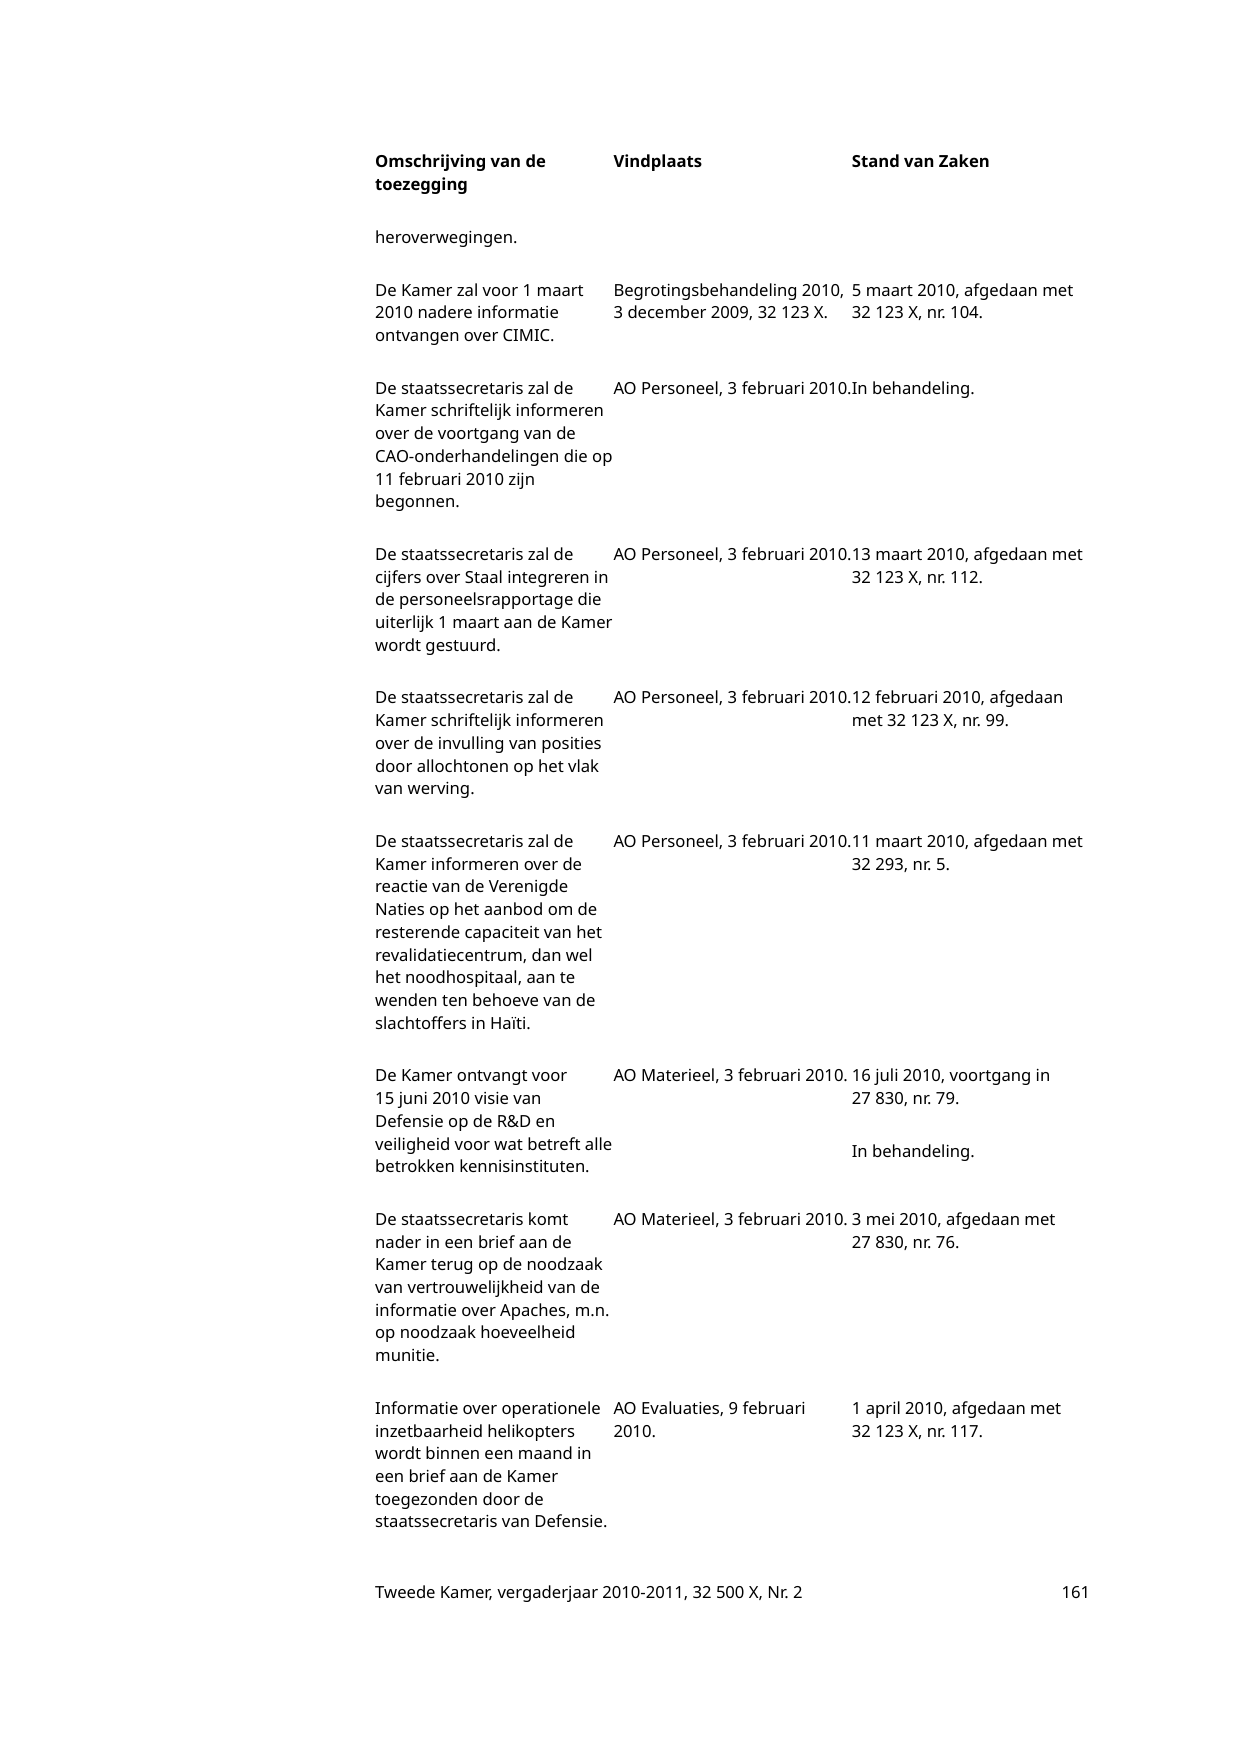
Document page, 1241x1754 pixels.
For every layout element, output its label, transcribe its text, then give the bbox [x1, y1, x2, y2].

table_cell De staatssecretaris zal de cijfers over Staal integreren in de personeelsrapportage die uiterlijk 1 maart aan de Kamer wordt gestuurd. [375, 543, 613, 686]
table_cell 1 april 2010, afgedaan met 32 123 X, nr. 117. [852, 1396, 1090, 1563]
table_cell De Kamer ontvangt voor 15 juni 2010 visie van Defensie op de R&D en veiligheid voor wat betreft alle betrokken kennisinstituten. [375, 1064, 613, 1207]
table_cell [613, 225, 852, 278]
table_cell 16 juli 2010, voortgang in 27 830, nr. 79. In behandeling. [852, 1064, 1090, 1207]
table_cell AO Personeel, 3 februari 2010. [613, 543, 852, 686]
table_cell AO Materieel, 3 februari 2010. [613, 1064, 852, 1207]
table_cell In behandeling. [852, 376, 1090, 542]
table_cell 11 maart 2010, afgedaan met 32 293, nr. 5. [852, 830, 1090, 1064]
table_cell AO Personeel, 3 februari 2010. [613, 830, 852, 1064]
table_cell AO Evaluaties, 9 februari 2010. [613, 1396, 852, 1563]
table_cell 13 maart 2010, afgedaan met 32 123 X, nr. 112. [852, 543, 1090, 686]
table_cell AO Personeel, 3 februari 2010. [613, 376, 852, 542]
table_header Vindplaats [613, 150, 852, 225]
table_cell 12 februari 2010, afgedaan met 32 123 X, nr. 99. [852, 686, 1090, 829]
table_cell Begrotingsbehandeling 2010, 3 december 2009, 32 123 X. [613, 278, 852, 376]
table_cell 3 mei 2010, afgedaan met 27 830, nr. 76. [852, 1208, 1090, 1396]
table_cell AO Materieel, 3 februari 2010. [613, 1208, 852, 1396]
table_cell heroverwegingen. [375, 225, 613, 278]
table_header Omschrijving van de toezegging [375, 150, 613, 225]
table_cell De Kamer zal voor 1 maart 2010 nadere informatie ontvangen over CIMIC. [375, 278, 613, 376]
table_cell De staatssecretaris zal de Kamer schriftelijk informeren over de voortgang van de CAO-onderhandelingen die op 11 februari 2010 zijn begonnen. [375, 376, 613, 542]
table_cell AO Personeel, 3 februari 2010. [613, 686, 852, 829]
table_cell 5 maart 2010, afgedaan met 32 123 X, nr. 104. [852, 278, 1090, 376]
table_cell Informatie over operationele inzetbaarheid helikopters wordt binnen een maand in een brief aan de Kamer toegezonden door de staatssecretaris van Defensie. [375, 1396, 613, 1563]
table_header Stand van Zaken [852, 150, 1090, 225]
table_cell De staatssecretaris zal de Kamer schriftelijk informeren over de invulling van posities door allochtonen op het vlak van werving. [375, 686, 613, 829]
table_cell [852, 225, 1090, 278]
table_cell De staatssecretaris komt nader in een brief aan de Kamer terug op de noodzaak van vertrouwelijkheid van de informatie over Apaches, m.n. op noodzaak hoeveelheid munitie. [375, 1208, 613, 1396]
table_cell De staatssecretaris zal de Kamer informeren over de reactie van de Verenigde Naties op het aanbod om de resterende capaciteit van het revalidatiecentrum, dan wel het noodhospitaal, aan te wenden ten behoeve van de slachtoffers in Haïti. [375, 830, 613, 1064]
